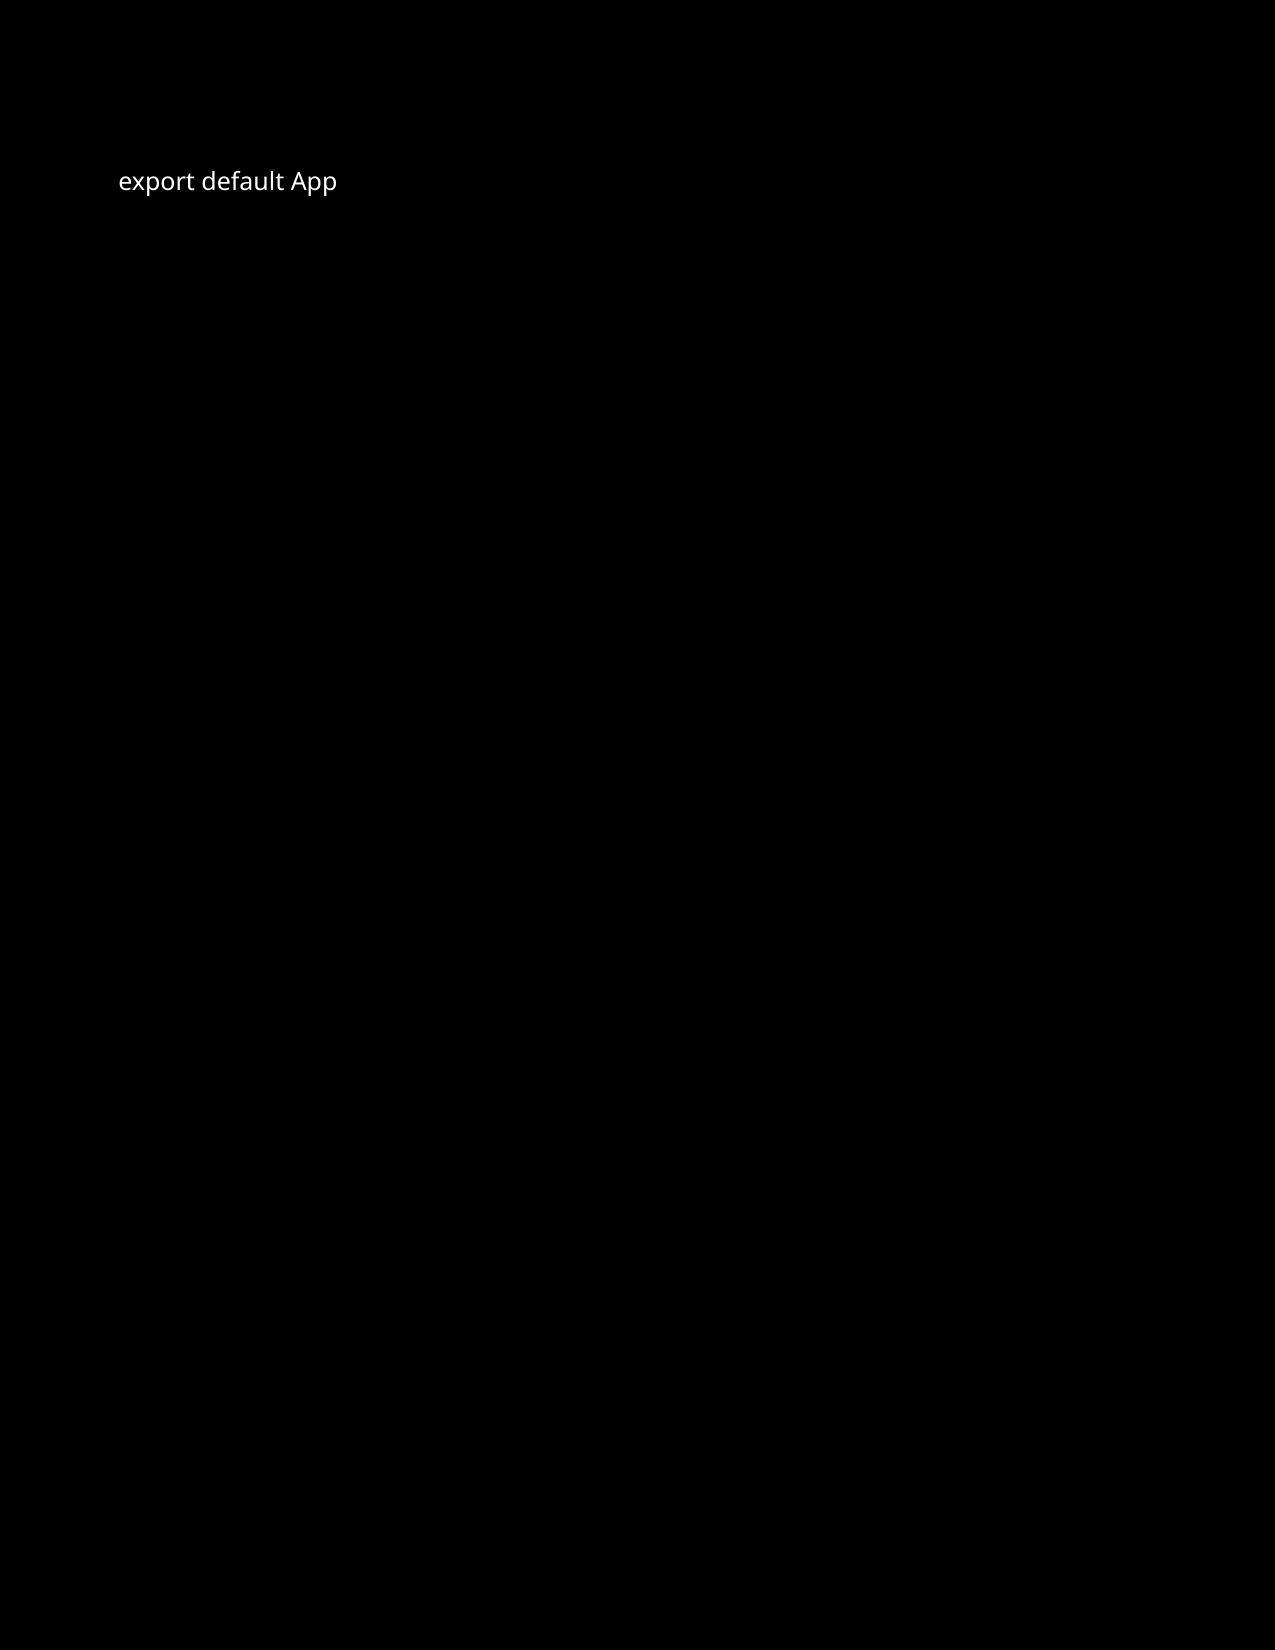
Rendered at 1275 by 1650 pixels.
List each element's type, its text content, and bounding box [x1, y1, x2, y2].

text export default App [118, 164, 1157, 198]
